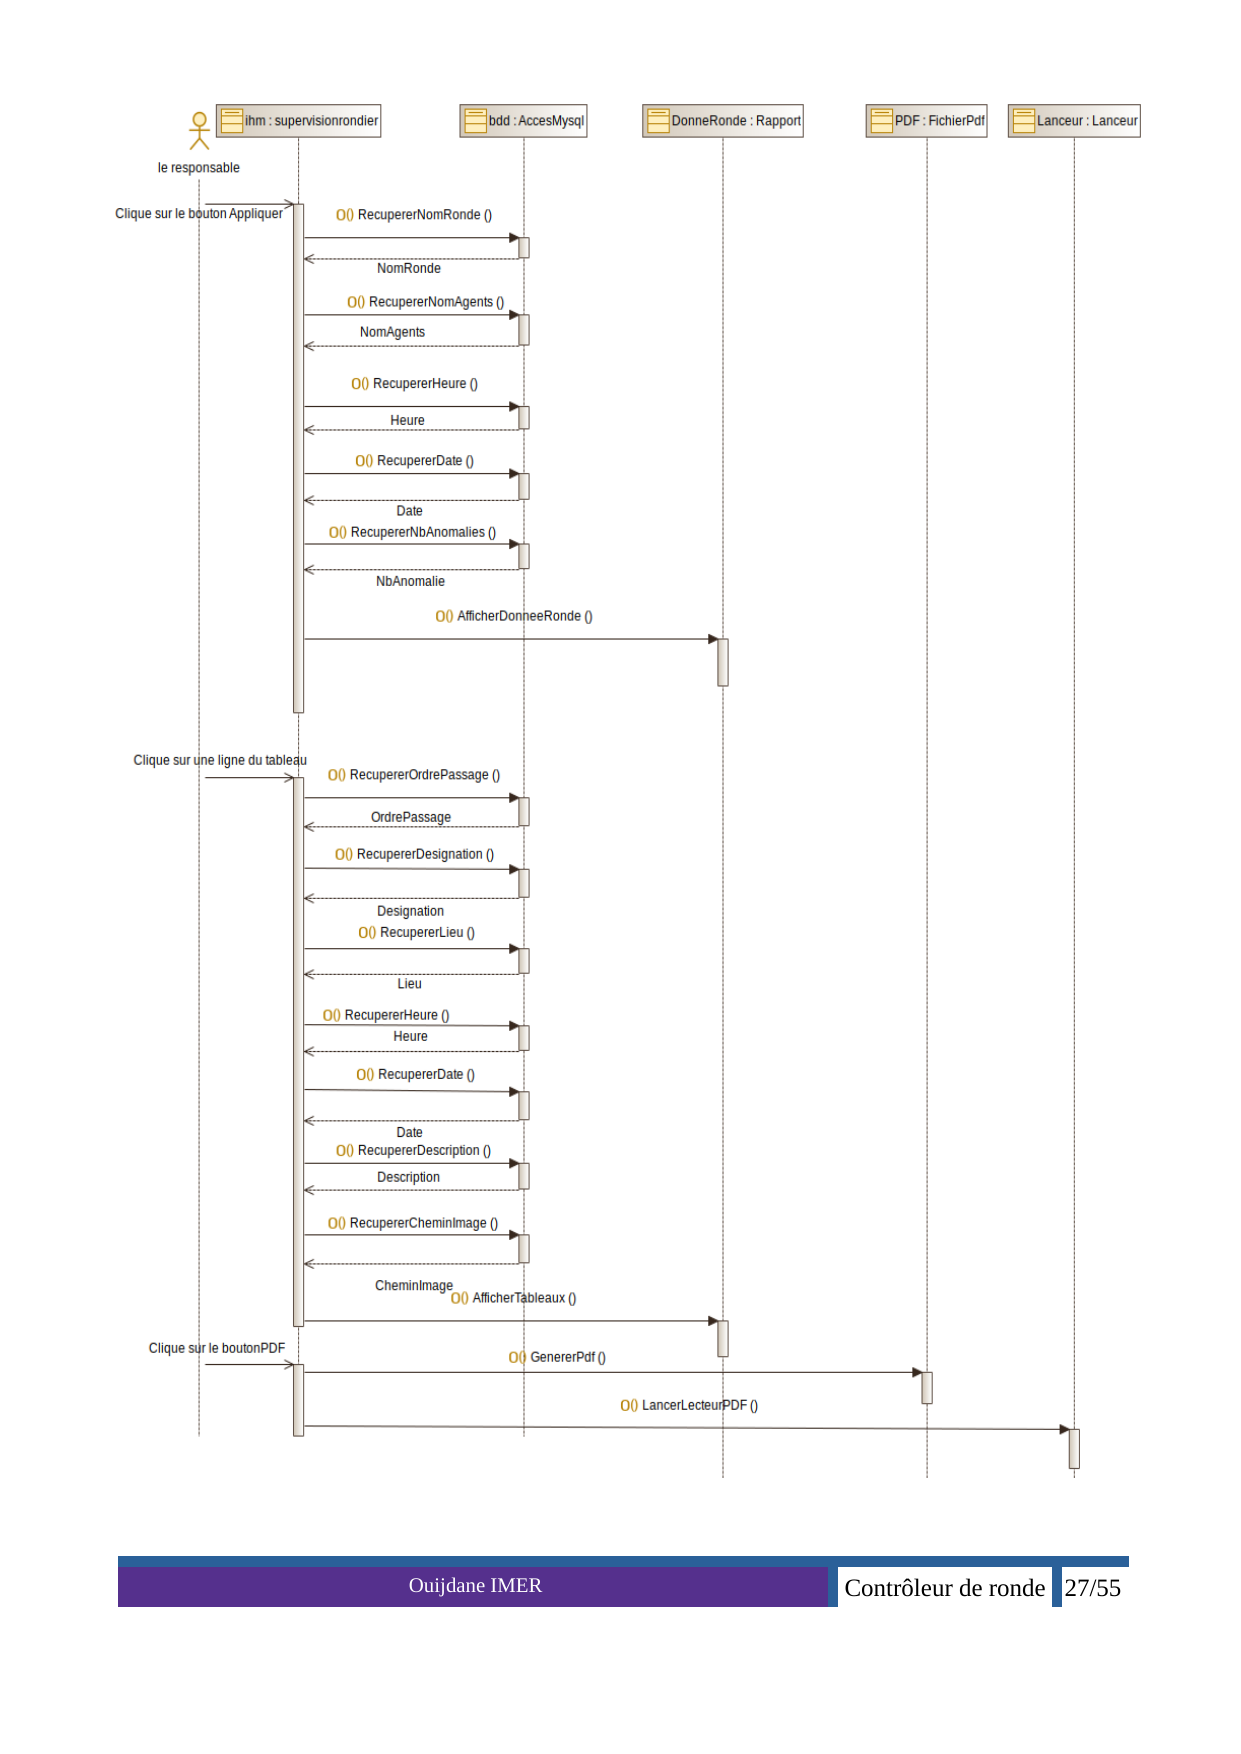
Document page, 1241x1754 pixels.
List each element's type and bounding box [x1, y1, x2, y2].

picture [95, 93, 1143, 1478]
